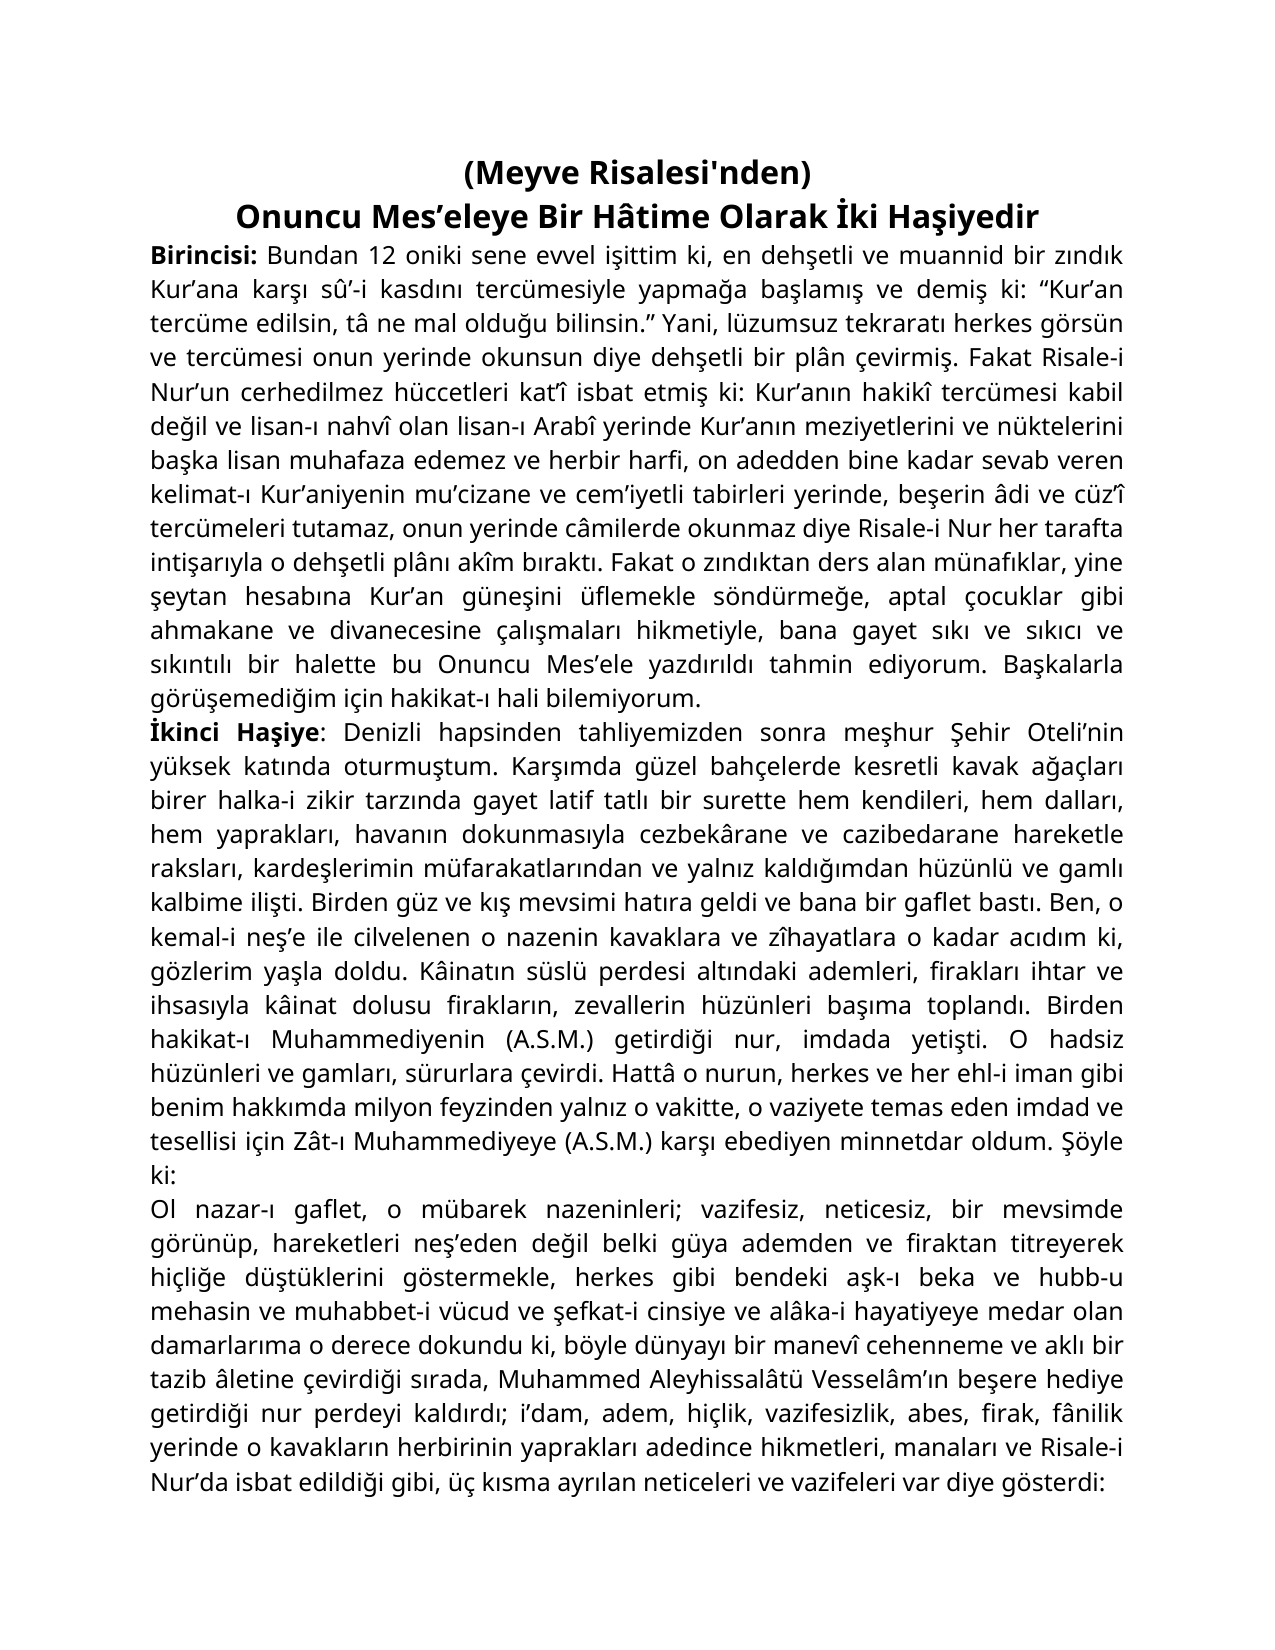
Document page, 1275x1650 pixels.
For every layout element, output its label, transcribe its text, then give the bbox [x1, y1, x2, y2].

text Birincisi: Bundan 12 oniki sene evvel işittim ki, en dehşetli ve muannid bir zındık Kur’ana karşı sû’-i kasdını tercümesiyle yapmağa başlamış ve demiş ki: “Kur’an tercüme edilsin, tâ ne mal olduğu bilinsin.” Yani, lüzumsuz tekraratı herkes görsün ve tercümesi onun yerinde okunsun diye dehşetli bir plân çevirmiş. Fakat Risale-i Nur’un cerhedilmez hüccetleri kat’î isbat etmiş ki: Kur’anın hakikî tercümesi kabil değil ve lisan-ı nahvî olan lisan-ı Arabî yerinde Kur’anın meziyetlerini ve nüktelerini başka lisan muhafaza edemez ve herbir harfi, on adedden bine kadar sevab veren kelimat-ı Kur’aniyenin mu’cizane ve cem’iyetli tabirleri yerinde, beşerin âdi ve cüz’î tercümeleri tutamaz, onun yerinde câmilerde okunmaz diye Risale-i Nur her tarafta intişarıyla o dehşetli plânı akîm bıraktı. Fakat o zındıktan ders alan münafıklar, yine şeytan hesabına Kur’an güneşini üflemekle söndürmeğe, aptal çocuklar gibi ahmakane ve divanecesine çalışmaları hikmetiyle, bana gayet sıkı ve sıkıcı ve sıkıntılı bir halette bu Onuncu Mes’ele yazdırıldı tahmin ediyorum. Başkalarla görüşemediğim için hakikat-ı hali bilemiyorum. [150, 238, 1125, 715]
text İkinci Haşiye: Denizli hapsinden tahliyemizden sonra meşhur Şehir Oteli’nin yüksek katında oturmuştum. Karşımda güzel bahçelerde kesretli kavak ağaçları birer halka-i zikir tarzında gayet latif tatlı bir surette hem kendileri, hem dalları, hem yaprakları, havanın dokunmasıyla cezbekârane ve cazibedarane hareketle raksları, kardeşlerimin müfarakatlarından ve yalnız kaldığımdan hüzünlü ve gamlı kalbime ilişti. Birden güz ve kış mevsimi hatıra geldi ve bana bir gaflet bastı. Ben, o kemal-i neş’e ile cilvelenen o nazenin kavaklara ve zîhayatlara o kadar acıdım ki, gözlerim yaşla doldu. Kâinatın süslü perdesi altındaki ademleri, firakları ihtar ve ihsasıyla kâinat dolusu firakların, zevallerin hüzünleri başıma toplandı. Birden hakikat-ı Muhammediyenin (A.S.M.) getirdiği nur, imdada yetişti. O hadsiz hüzünleri ve gamları, sürurlara çevirdi. Hattâ o nurun, herkes ve her ehl-i iman gibi benim hakkımda milyon feyzinden yalnız o vakitte, o vaziyete temas eden imdad ve tesellisi için Zât-ı Muhammediyeye (A.S.M.) karşı ebediyen minnetdar oldum. Şöyle ki: [150, 715, 1125, 1192]
subtitle (Meyve Risalesi'nden) Onuncu Mes’eleye Bir Hâtime Olarak İki Haşiyedir [150, 150, 1125, 238]
text Ol nazar-ı gaflet, o mübarek nazeninleri; vazifesiz, neticesiz, bir mevsimde görünüp, hareketleri neş’eden değil belki güya ademden ve firaktan titreyerek hiçliğe düştüklerini göstermekle, herkes gibi bendeki aşk-ı beka ve hubb-u mehasin ve muhabbet-i vücud ve şefkat-i cinsiye ve alâka-i hayatiyeye medar olan damarlarıma o derece dokundu ki, böyle dünyayı bir manevî cehenneme ve aklı bir tazib âletine çevirdiği sırada, Muhammed Aleyhissalâtü Vesselâm’ın beşere hediye getirdiği nur perdeyi kaldırdı; i’dam, adem, hiçlik, vazifesizlik, abes, firak, fânilik yerinde o kavakların herbirinin yaprakları adedince hikmetleri, manaları ve Risale-i Nur’da isbat edildiği gibi, üç kısma ayrılan neticeleri ve vazifeleri var diye gösterdi: [150, 1192, 1125, 1498]
